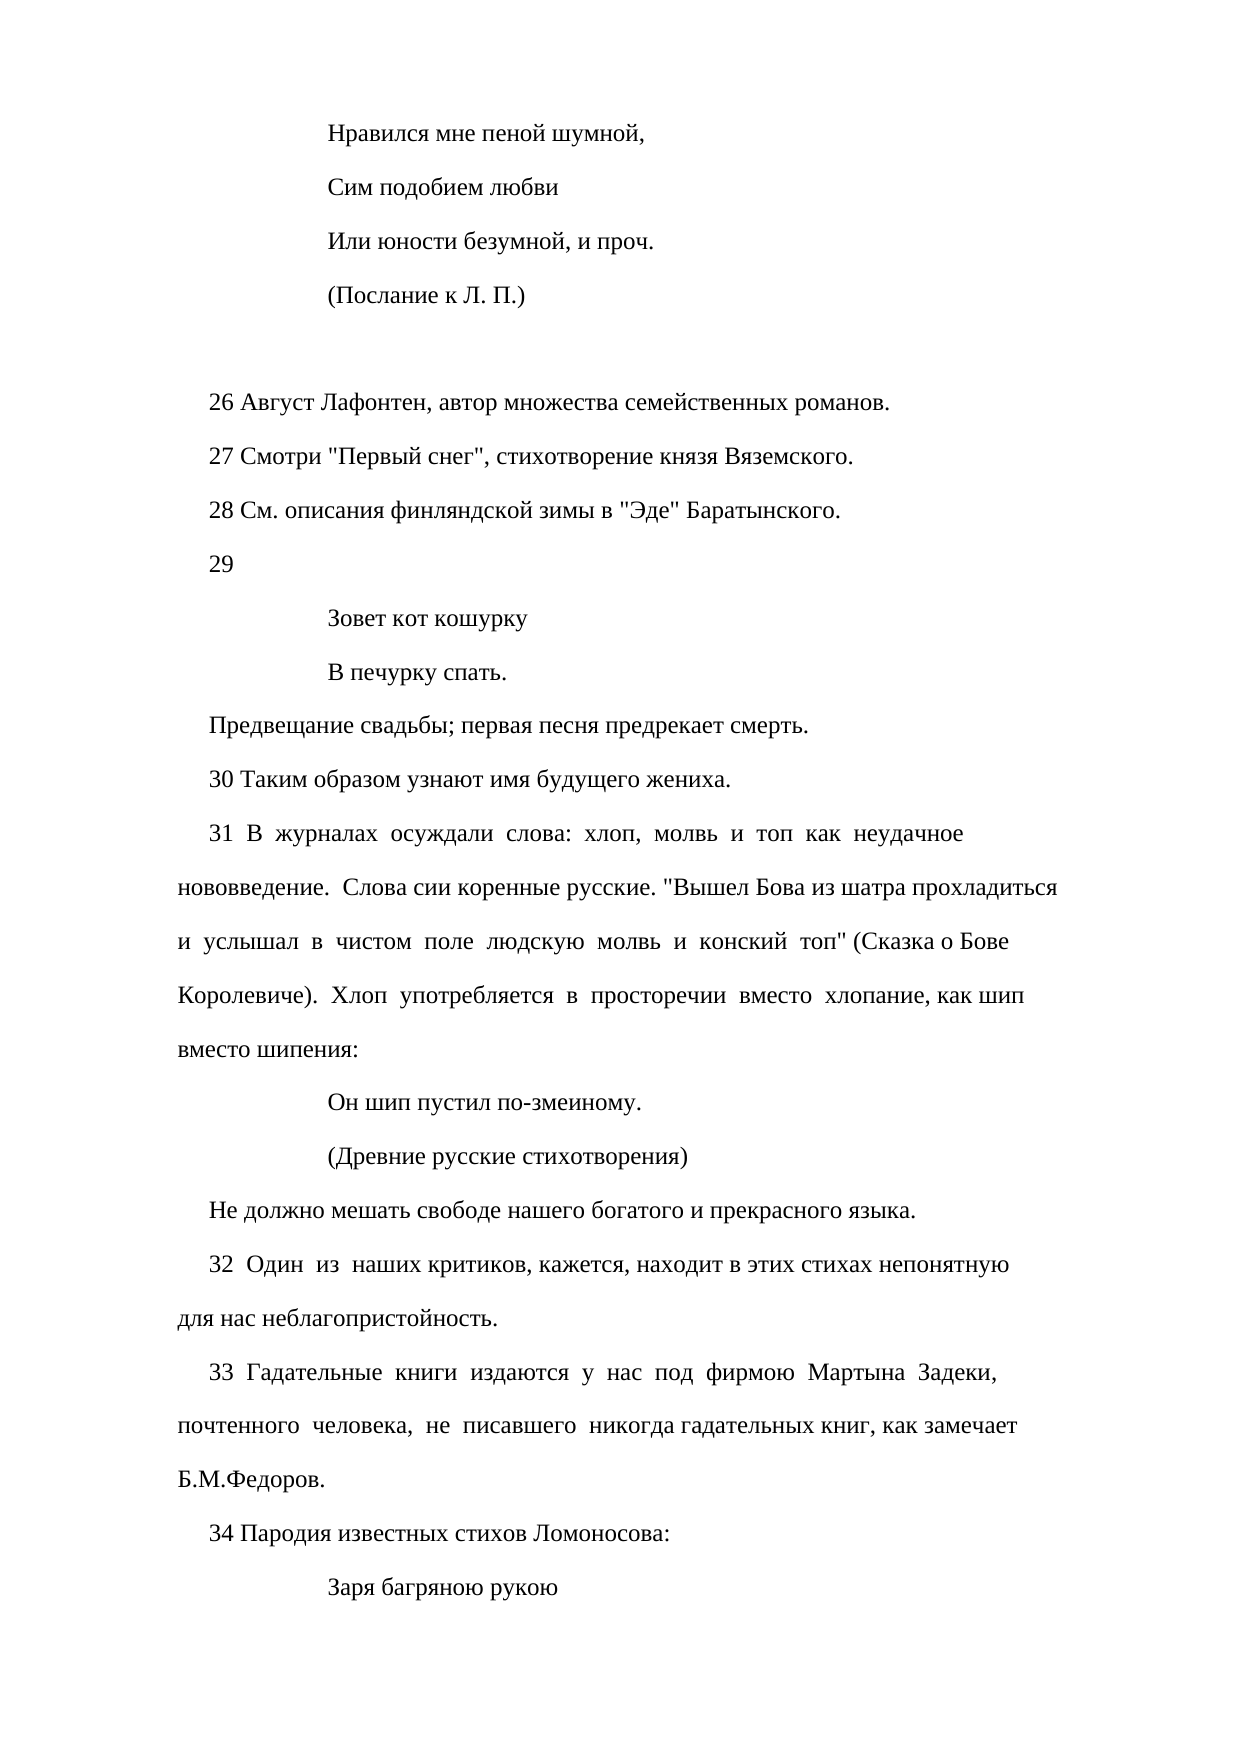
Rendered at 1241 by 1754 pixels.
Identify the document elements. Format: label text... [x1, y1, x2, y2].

text 27 Смотри "Первый снег", стихотворение князя Вяземского. [177, 441, 1152, 470]
text вместо шипения: [177, 1034, 1152, 1062]
text В печурку спать. [177, 657, 1152, 685]
text нововведение. Слова сии коренные русские. "Вышел Бова из шатра прохладиться [177, 872, 1152, 901]
text 26 Август Лафонтен, автор множества семейственных романов. [177, 387, 1152, 416]
text Нравился мне пеной шумной, [177, 118, 1152, 147]
text (Послание к Л. П.) [177, 280, 1152, 308]
text и услышал в чистом поле людскую молвь и конский топ" (Сказка о Бове [177, 926, 1152, 955]
text Не должно мешать свободе нашего богатого и прекрасного языка. [177, 1195, 1152, 1224]
text 29 [177, 549, 1152, 578]
text 31 В журналах осуждали слова: хлоп, молвь и топ как неудачное [177, 818, 1152, 847]
text Королевиче). Хлоп употребляется в просторечии вместо хлопание, как шип [177, 980, 1152, 1008]
text 33 Гадательные книги издаются у нас под фирмою Мартына Задеки, [177, 1357, 1152, 1386]
text 34 Пародия известных стихов Ломоносова: [177, 1518, 1152, 1547]
text Заря багряною рукою [177, 1572, 1152, 1601]
text Или юности безумной, и проч. [177, 226, 1152, 254]
text Б.М.Федоров. [177, 1464, 1152, 1493]
text Предвещание свадьбы; первая песня предрекает смерть. [177, 711, 1152, 739]
text для нас неблагопристойность. [177, 1303, 1152, 1332]
text Он шип пустил по-змеиному. [177, 1087, 1152, 1116]
text 28 См. описания финляндской зимы в "Эде" Баратынского. [177, 495, 1152, 524]
text Зовет кот кошурку [177, 603, 1152, 632]
text почтенного человека, не писавшего никогда гадательных книг, как замечает [177, 1411, 1152, 1439]
text 30 Таким образом узнают имя будущего жениха. [177, 764, 1152, 793]
text 32 Один из наших критиков, кажется, находит в этих стихах непонятную [177, 1249, 1152, 1278]
text Сим подобием любви [177, 172, 1152, 201]
text (Древние русские стихотворения) [177, 1141, 1152, 1170]
